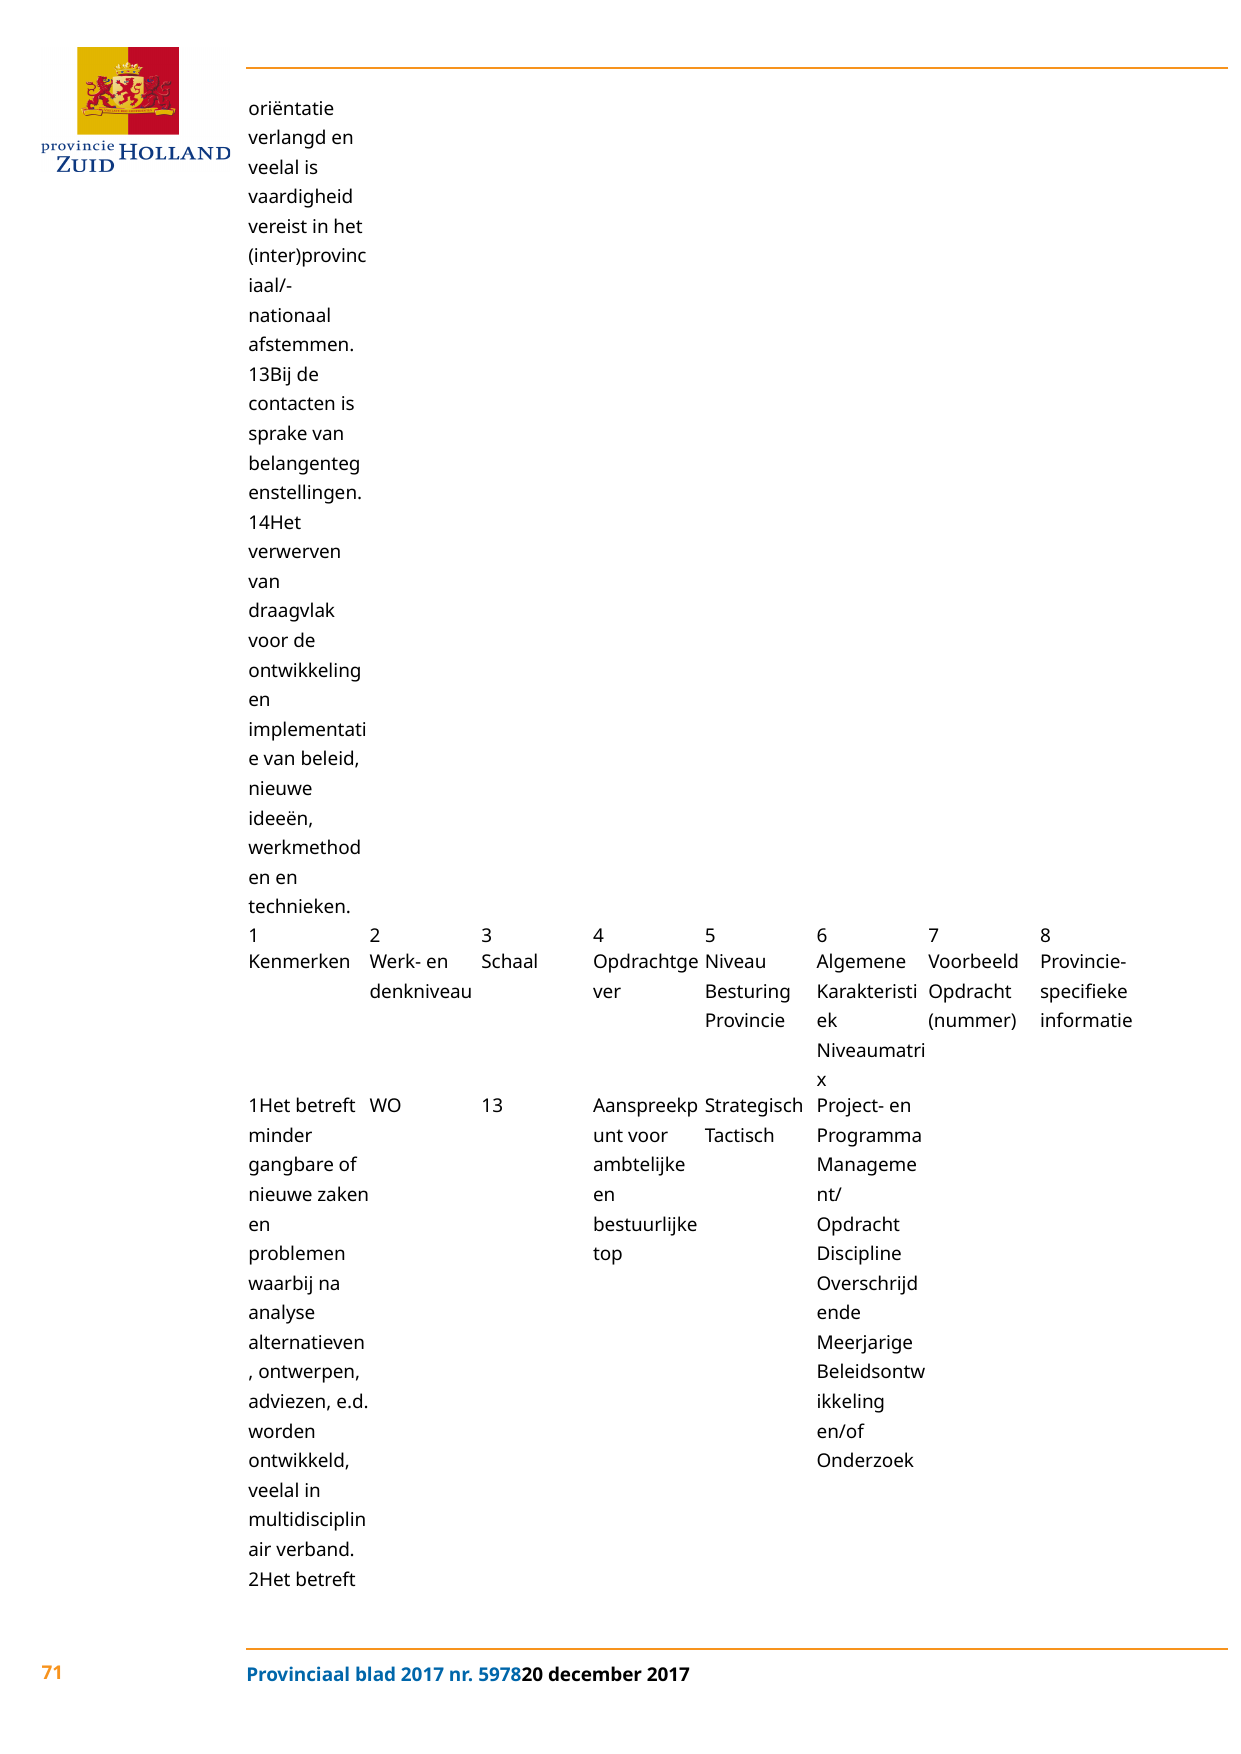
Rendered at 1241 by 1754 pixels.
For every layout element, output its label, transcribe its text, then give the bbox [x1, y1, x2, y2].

table_cell Opdrachtgever [593, 948, 704, 1092]
table_header 1 [248, 923, 369, 948]
table_cell 13 [481, 1093, 593, 1591]
table_cell Voorbeeld Opdracht (nummer) [928, 948, 1040, 1092]
table_cell Provincie-specifieke informatie [1040, 948, 1152, 1092]
table_cell [816, 95, 928, 919]
table_header 8 [1040, 923, 1152, 948]
table_cell [369, 95, 481, 919]
table_cell [928, 1093, 1040, 1591]
table_cell Strategisch Tactisch [705, 1093, 816, 1591]
table_header 2 [369, 923, 481, 948]
table_cell Schaal [481, 948, 593, 1092]
table_cell [481, 95, 593, 919]
table_cell Werk- en denkniveau [369, 948, 481, 1092]
table_cell 1Het betreft minder gangbare of nieuwe zaken en problemen waarbij na analyse alternatieven, ontwerpen, adviezen, e.d. worden ontwikkeld, veelal in multidisciplinair verband. 2Het betreft [248, 1093, 369, 1591]
table_cell WO [369, 1093, 481, 1591]
table_cell Aanspreekpunt voor ambtelijke en bestuurlijke top [593, 1093, 704, 1591]
table_cell Algemene Karakteristiek Niveaumatrix [816, 948, 928, 1092]
picture [41, 47, 231, 172]
table_cell Niveau Besturing Provincie [705, 948, 816, 1092]
table_cell [705, 95, 816, 919]
table_header 5 [705, 923, 816, 948]
table_header 3 [481, 923, 593, 948]
table_cell [593, 95, 704, 919]
table_cell Kenmerken [248, 948, 369, 1092]
table_cell [1040, 1093, 1152, 1591]
table_header 4 [593, 923, 704, 948]
table_cell [928, 95, 1040, 919]
table_cell Project- en Programma Management/ Opdracht Discipline Overschrijdende Meerjarige Beleidsontwikkeling en/of Onderzoek [816, 1093, 928, 1591]
table_cell [1040, 95, 1152, 919]
table_header 7 [928, 923, 1040, 948]
table_header 6 [816, 923, 928, 948]
table_cell oriëntatie verlangd en veelal is vaardigheid vereist in het (inter)provinciaal/-nationaal afstemmen. 13Bij de contacten is sprake van belangentegenstellingen. 14Het verwerven van draagvlak voor de ontwikkeling en implementatie van beleid, nieuwe ideeën, werkmethoden en technieken. [248, 95, 369, 919]
